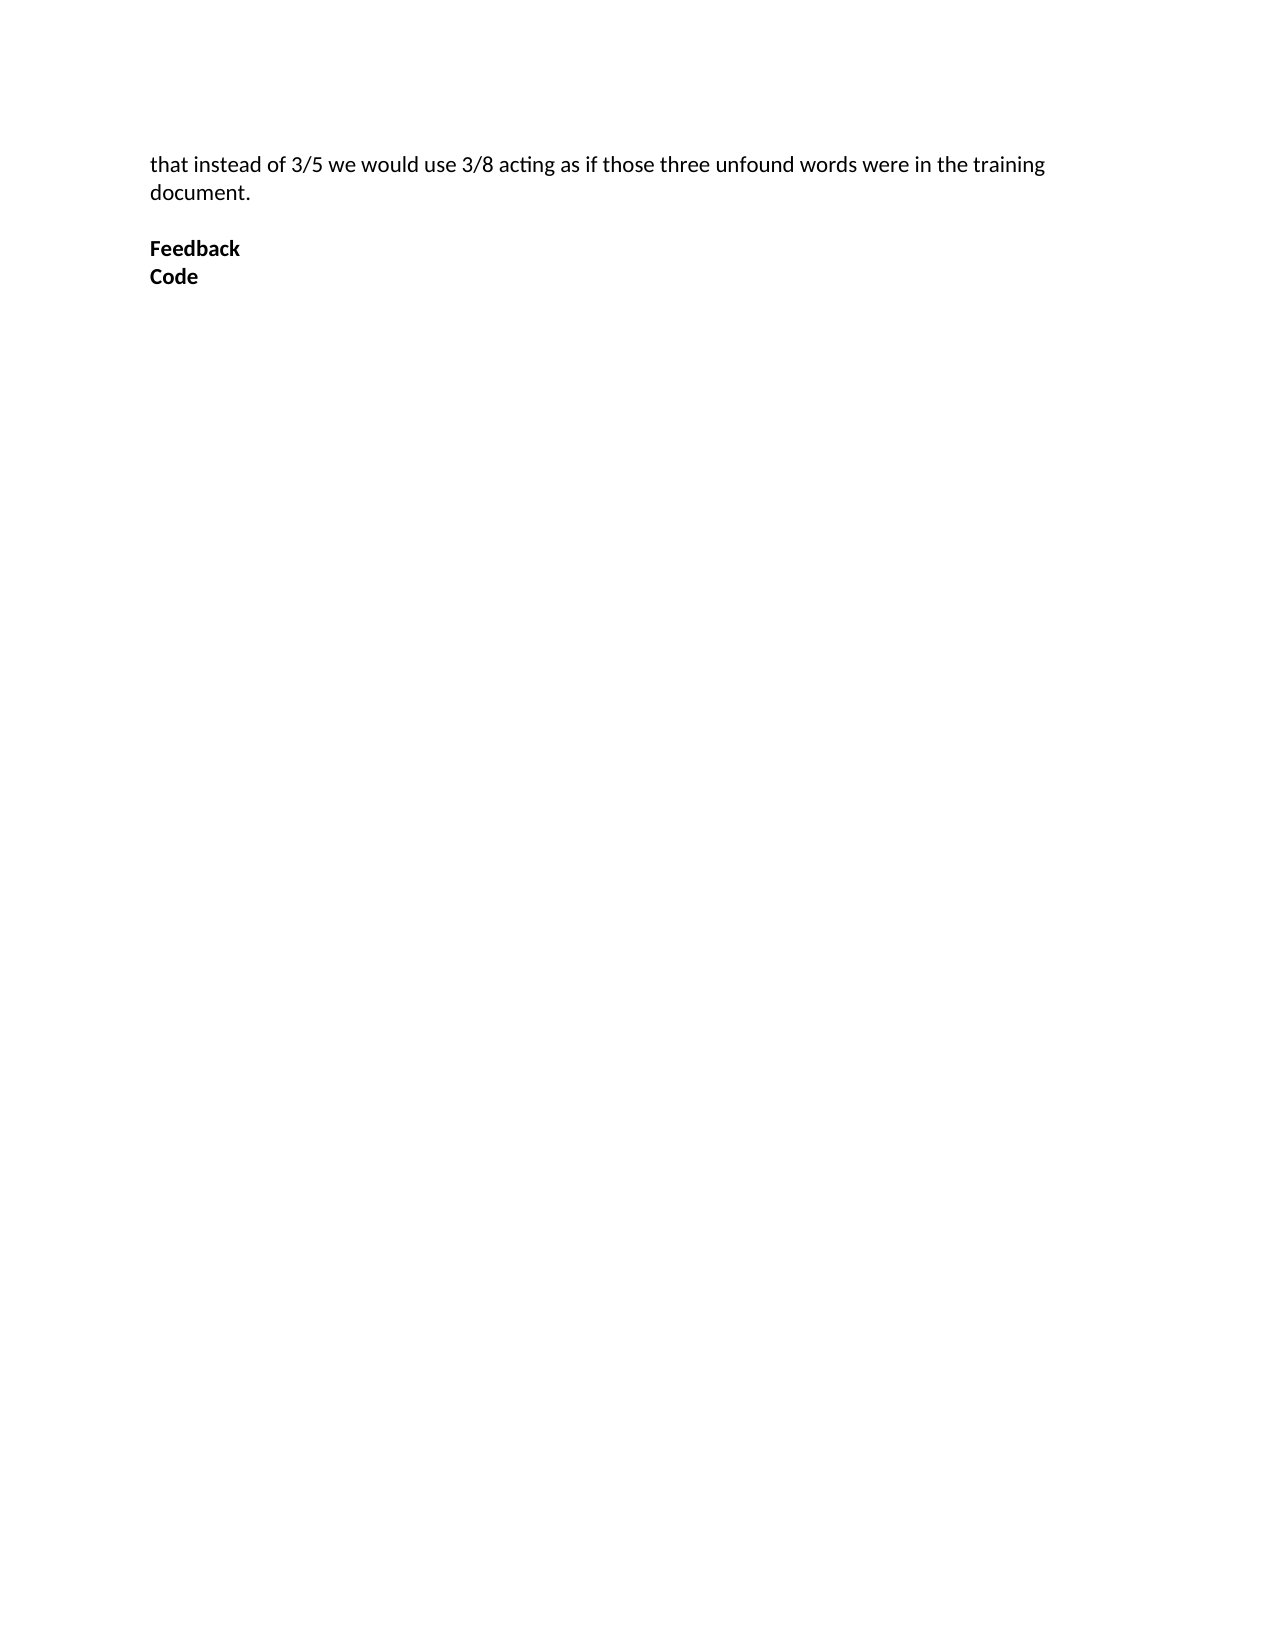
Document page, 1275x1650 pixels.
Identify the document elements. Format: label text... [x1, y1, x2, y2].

text that instead of 3/5 we would use 3/8 acting as if those three unfound words were in the training document. [150, 150, 1125, 206]
text Code [150, 262, 1125, 290]
text Feedback [150, 234, 1125, 262]
